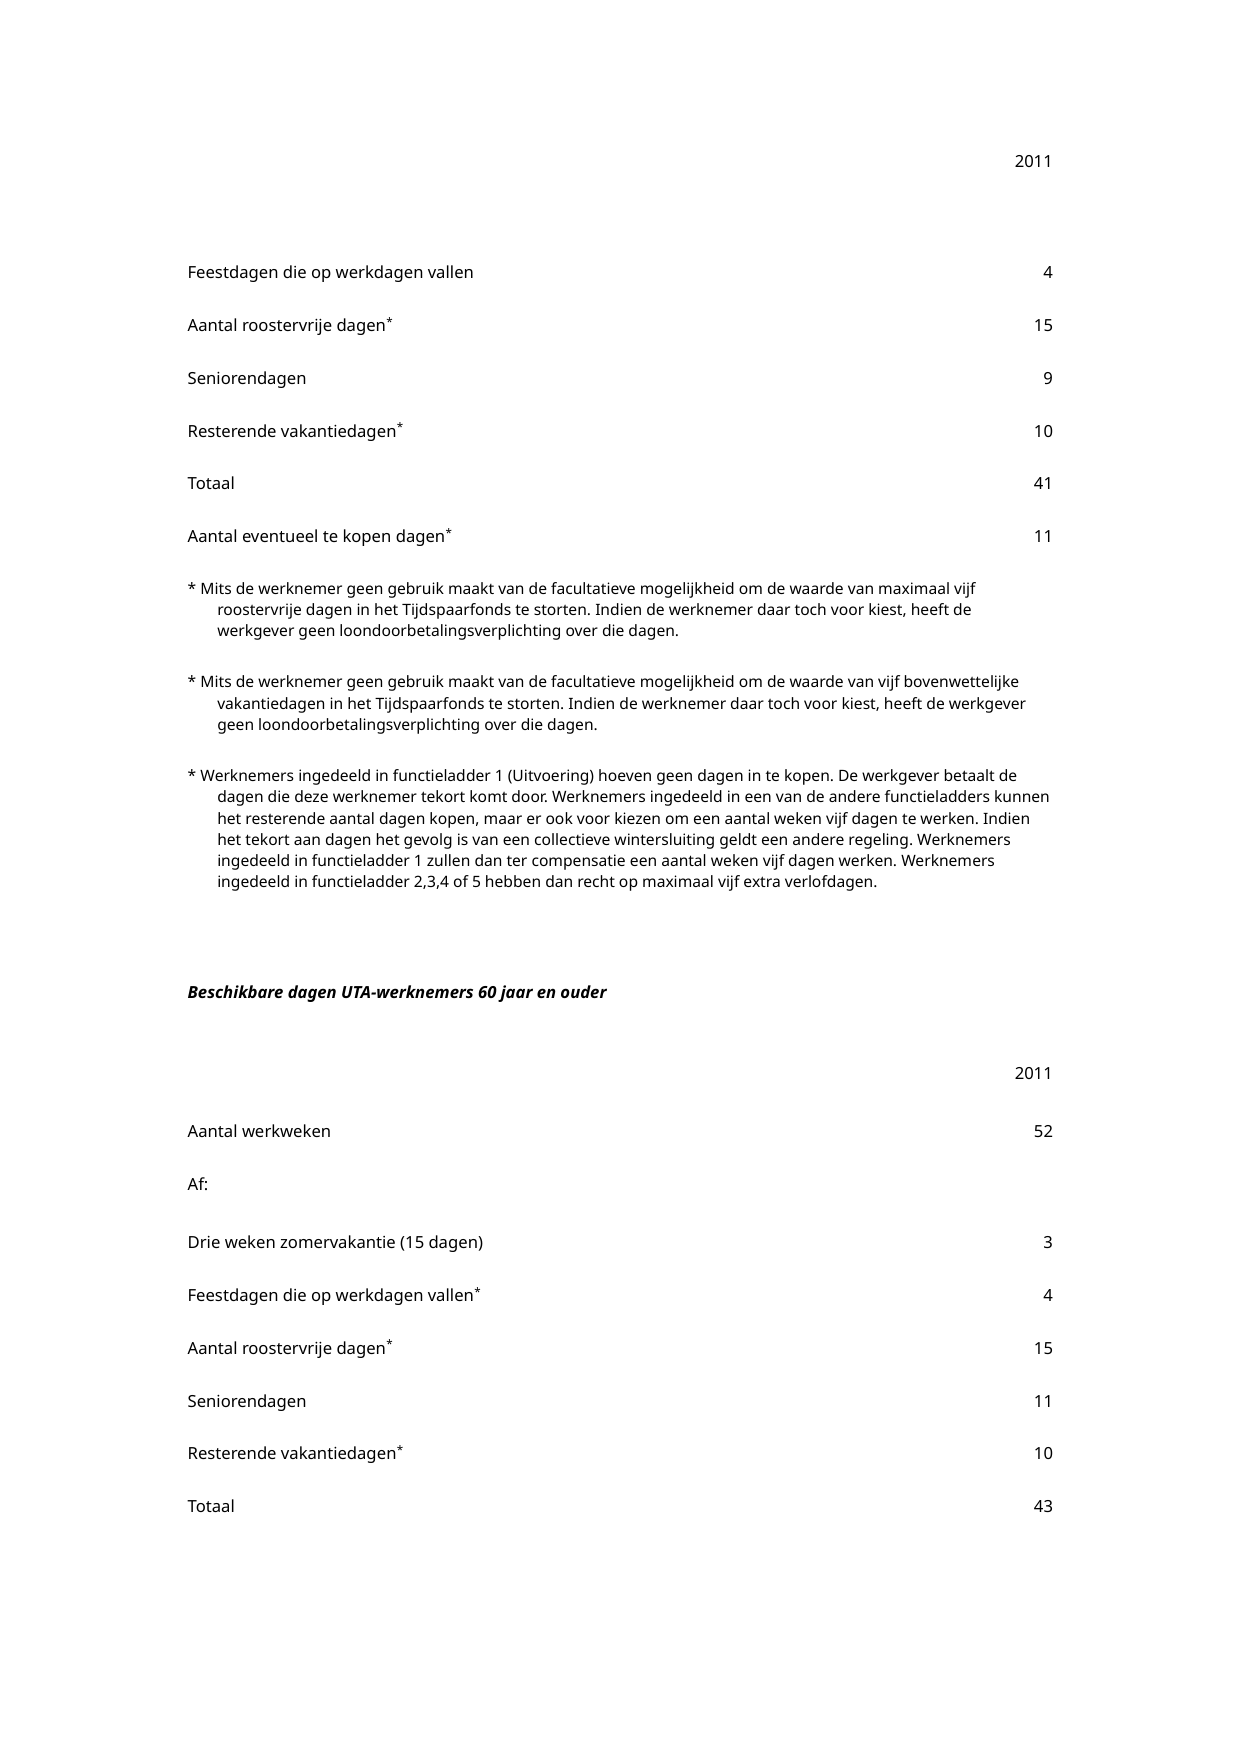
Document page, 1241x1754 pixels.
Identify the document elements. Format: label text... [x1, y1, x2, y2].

table_header 2011 [793, 1061, 1053, 1120]
table_cell 10 [793, 419, 1053, 472]
table_cell Feestdagen die op werkdagen vallen * [188, 1284, 793, 1336]
table_cell * Mits de werknemer geen gebruik maakt van de facultatieve mogelijkheid om de waarde van maximaal vijf roostervrije dagen in het Tijdspaarfonds te storten. Indien de werknemer daar toch voor kiest, heeft de werkgever geen loondoorbetalingsverplichting over die dagen. * Mits de werknemer geen gebruik maakt van de facultatieve mogelijkheid om de waarde van vijf bovenwettelijke vakantiedagen in het Tijdspaarfonds te storten. Indien de werknemer daar toch voor kiest, heeft de werkgever geen loondoorbetalingsverplichting over die dagen. * Werknemers ingedeeld in functieladder 1 (Uitvoering) hoeven geen dagen in te kopen. De werkgever betaalt de dagen die deze werknemer tekort komt door. Werknemers ingedeeld in een van de andere functieladders kunnen het resterende aantal dagen kopen, maar er ook voor kiezen om een aantal weken vijf dagen te werken. Indien het tekort aan dagen het gevolg is van een collectieve wintersluiting geldt een andere regeling. Werknemers ingedeeld in functieladder 1 zullen dan ter compensatie een aantal weken vijf dagen werken. Werknemers ingedeeld in functieladder 2,3,4 of 5 hebben dan recht op maximaal vijf extra verlofdagen. [188, 578, 1053, 922]
table_cell 52 [793, 1120, 1053, 1173]
table_cell Totaal [188, 472, 793, 525]
table_cell 3 [793, 1231, 1053, 1284]
table_cell 4 [793, 261, 1053, 314]
table_cell 43 [793, 1495, 1053, 1547]
table_cell Aantal roostervrije dagen * [188, 1336, 793, 1389]
table_cell Feestdagen die op werkdagen vallen [188, 261, 793, 314]
table_cell 41 [793, 472, 1053, 525]
table_cell 11 [793, 525, 1053, 577]
table_cell Aantal werkweken [188, 1120, 793, 1173]
table_cell Seniorendagen [188, 1389, 793, 1442]
table_header 2011 [793, 150, 1053, 208]
table_cell Seniorendagen [188, 367, 793, 419]
table_cell [793, 1173, 1053, 1231]
table_cell Resterende vakantiedagen * [188, 419, 793, 472]
table_cell Aantal roostervrije dagen * [188, 314, 793, 367]
table_cell 10 [793, 1442, 1053, 1494]
table_cell 11 [793, 1389, 1053, 1442]
table_cell Af: [188, 1173, 793, 1231]
table_cell [793, 209, 1053, 261]
text Beschikbare dagen UTA-werknemers 60 jaar en ouder [187, 981, 1053, 1003]
table_cell [188, 209, 793, 261]
table_cell 9 [793, 367, 1053, 419]
table_cell Aantal eventueel te kopen dagen * [188, 525, 793, 577]
table_cell Resterende vakantiedagen * [188, 1442, 793, 1494]
table_cell 4 [793, 1284, 1053, 1336]
table_cell 15 [793, 1336, 1053, 1389]
table_cell Totaal [188, 1495, 793, 1547]
table_cell 15 [793, 314, 1053, 367]
table_header [188, 1061, 793, 1120]
table_header [188, 150, 793, 208]
table_cell Drie weken zomervakantie (15 dagen) [188, 1231, 793, 1284]
